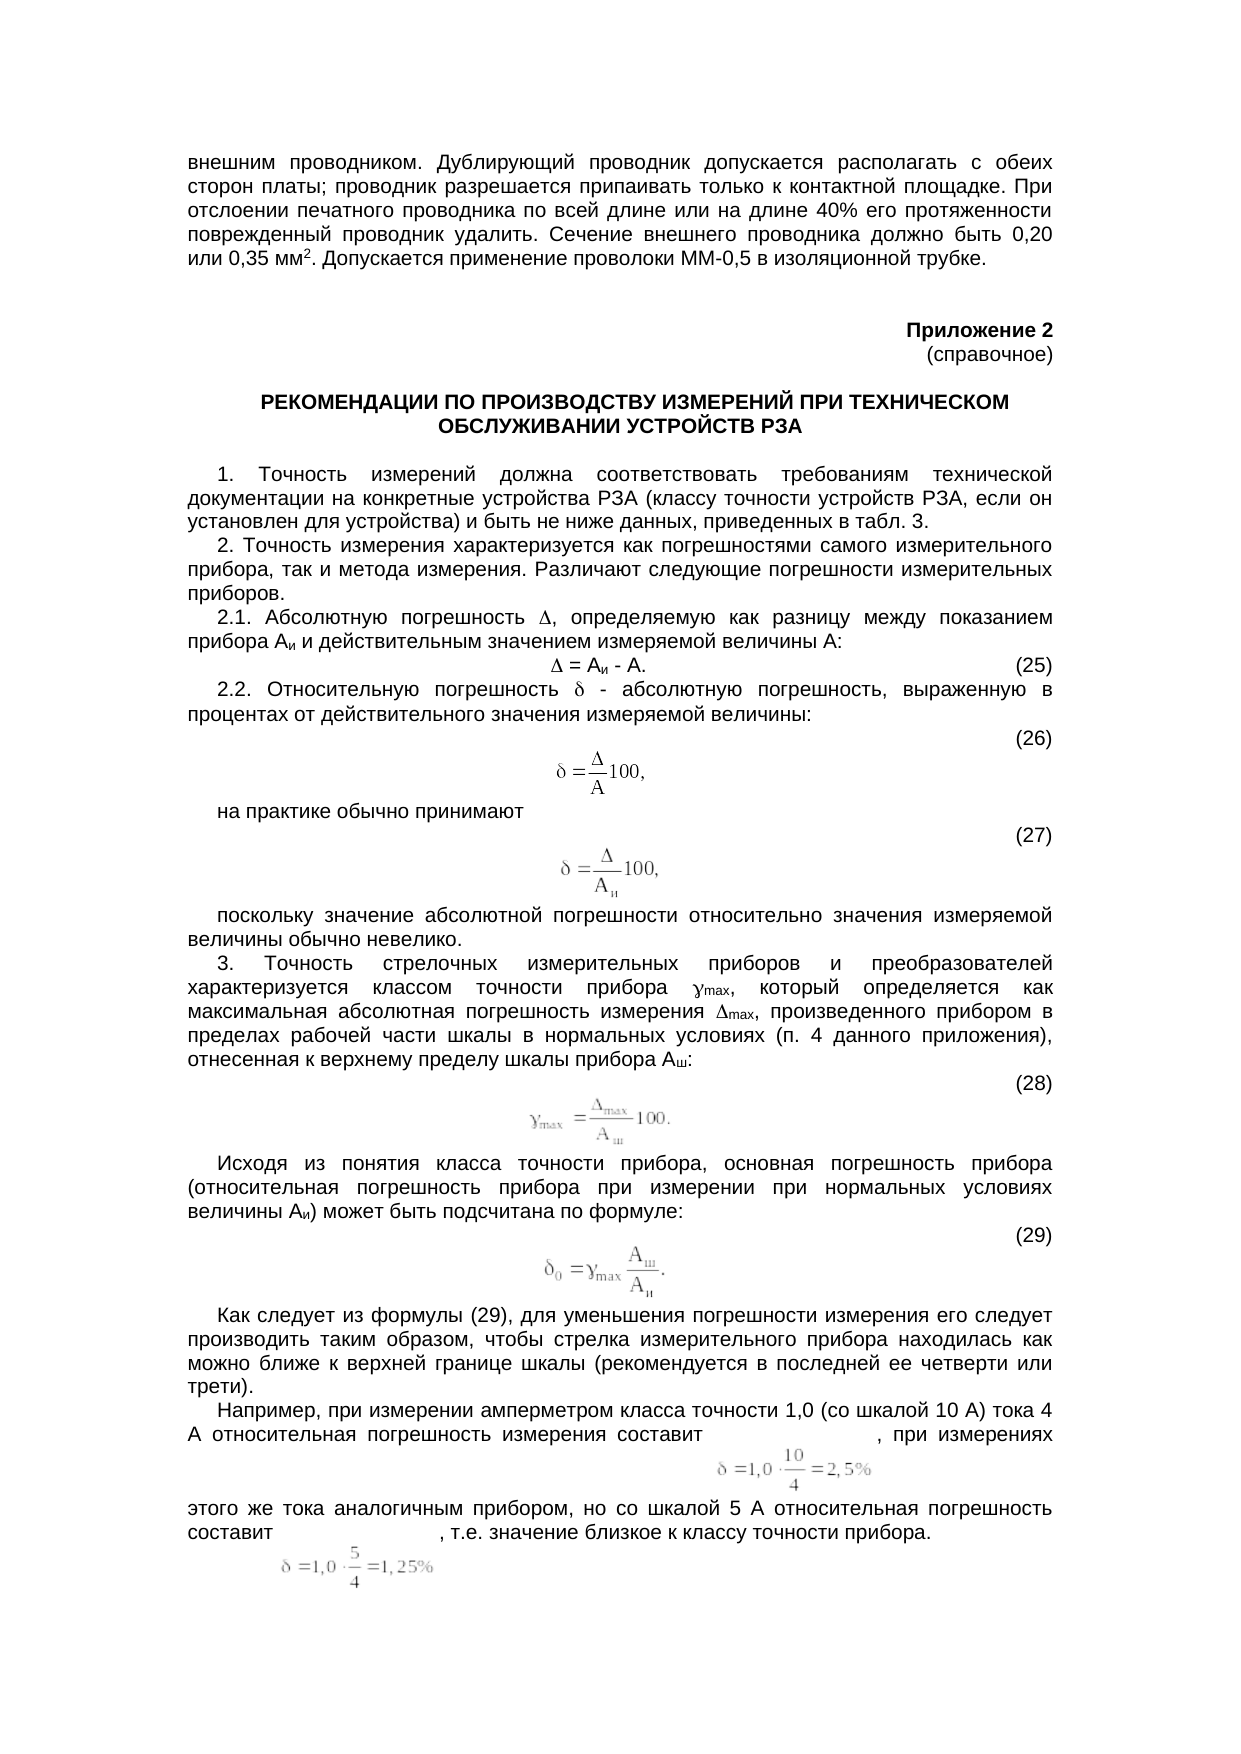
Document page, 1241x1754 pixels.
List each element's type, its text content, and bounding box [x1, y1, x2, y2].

text РЕКОМЕНДАЦИИ ПО ПРОИЗВОДСТВУ ИЗМЕРЕНИЙ ПРИ ТЕХНИЧЕСКОМ ОБСЛУЖИВАНИИ УСТРОЙСТВ РЗА [187, 389, 1053, 437]
text (28) [187, 1071, 1053, 1151]
text поскольку значение абсолютной погрешности относительно значения измеряемой величины обычно невелико. [187, 903, 1053, 951]
text Приложение 2 [187, 318, 1053, 342]
text 2.2. Относительную погрешность  - абсолютную погрешность, выраженную в процентах от действительного значения измеряемой величины: [187, 677, 1053, 725]
text Как следует из формулы (29), для уменьшения погрешности измерения его следует производить таким образом, чтобы стрелка измерительного прибора находилась как можно ближе к верхней границе шкалы (рекомендуется в последней ее четверти или трети). [187, 1302, 1053, 1398]
text внешним проводником. Дублирующий проводник допускается располагать с обеих сторон платы; проводник разрешается припаивать только к контактной площадке. При отслоении печатного проводника по всей длине или на длине 40% его протяженности поврежденный проводник удалить. Сечение внешнего проводника должно быть 0,20 или 0,35 мм2. Допускается применение проволоки ММ-0,5 в изоляционной трубке. [187, 150, 1053, 270]
text 2. Точность измерения характеризуется как погрешностями самого измерительного прибора, так и метода измерения. Различают следующие погрешности измерительных приборов. [187, 533, 1053, 605]
text Например, при измерении амперметром класса точности 1,0 (со шкалой 10 А) тока 4 А относительная погрешность измерения составит , при измерениях этого же тока аналогичным прибором, но со шкалой 5 А относительная погрешность составит , т.е. значение близкое к классу точности прибора. [187, 1398, 1053, 1593]
text 3. Точность стрелочных измерительных приборов и преобразователей характеризуется классом точности прибора max, который определяется как максимальная абсолютная погрешность измерения max, произведенного прибором в пределах рабочей части шкалы в нормальных условиях (п. 4 данного приложения), отнесенная к верхнему пределу шкалы прибора Аш: [187, 951, 1053, 1071]
text (справочное) [187, 342, 1053, 366]
text 1. Точность измерений должна соответствовать требованиям технической документации на конкретные устройства РЗА (классу точности устройств РЗА, если он установлен для устройства) и быть не ниже данных, приведенных в табл. 3. [187, 461, 1053, 533]
text Исходя из понятия класса точности прибора, основная погрешность прибора (относительная погрешность прибора при измерении при нормальных условиях величины Aи) может быть подсчитана по формуле: [187, 1151, 1053, 1222]
text 2.1. Абсолютную погрешность , определяемую как разницу между показанием прибора Аи и действительным значением измеряемой величины А: [187, 605, 1053, 653]
text (29) [187, 1222, 1053, 1302]
text (27) [187, 823, 1053, 903]
text на практике обычно принимают [187, 799, 1053, 823]
text (26) [187, 725, 1053, 799]
text  = Аи - А. (25) [187, 653, 1053, 677]
